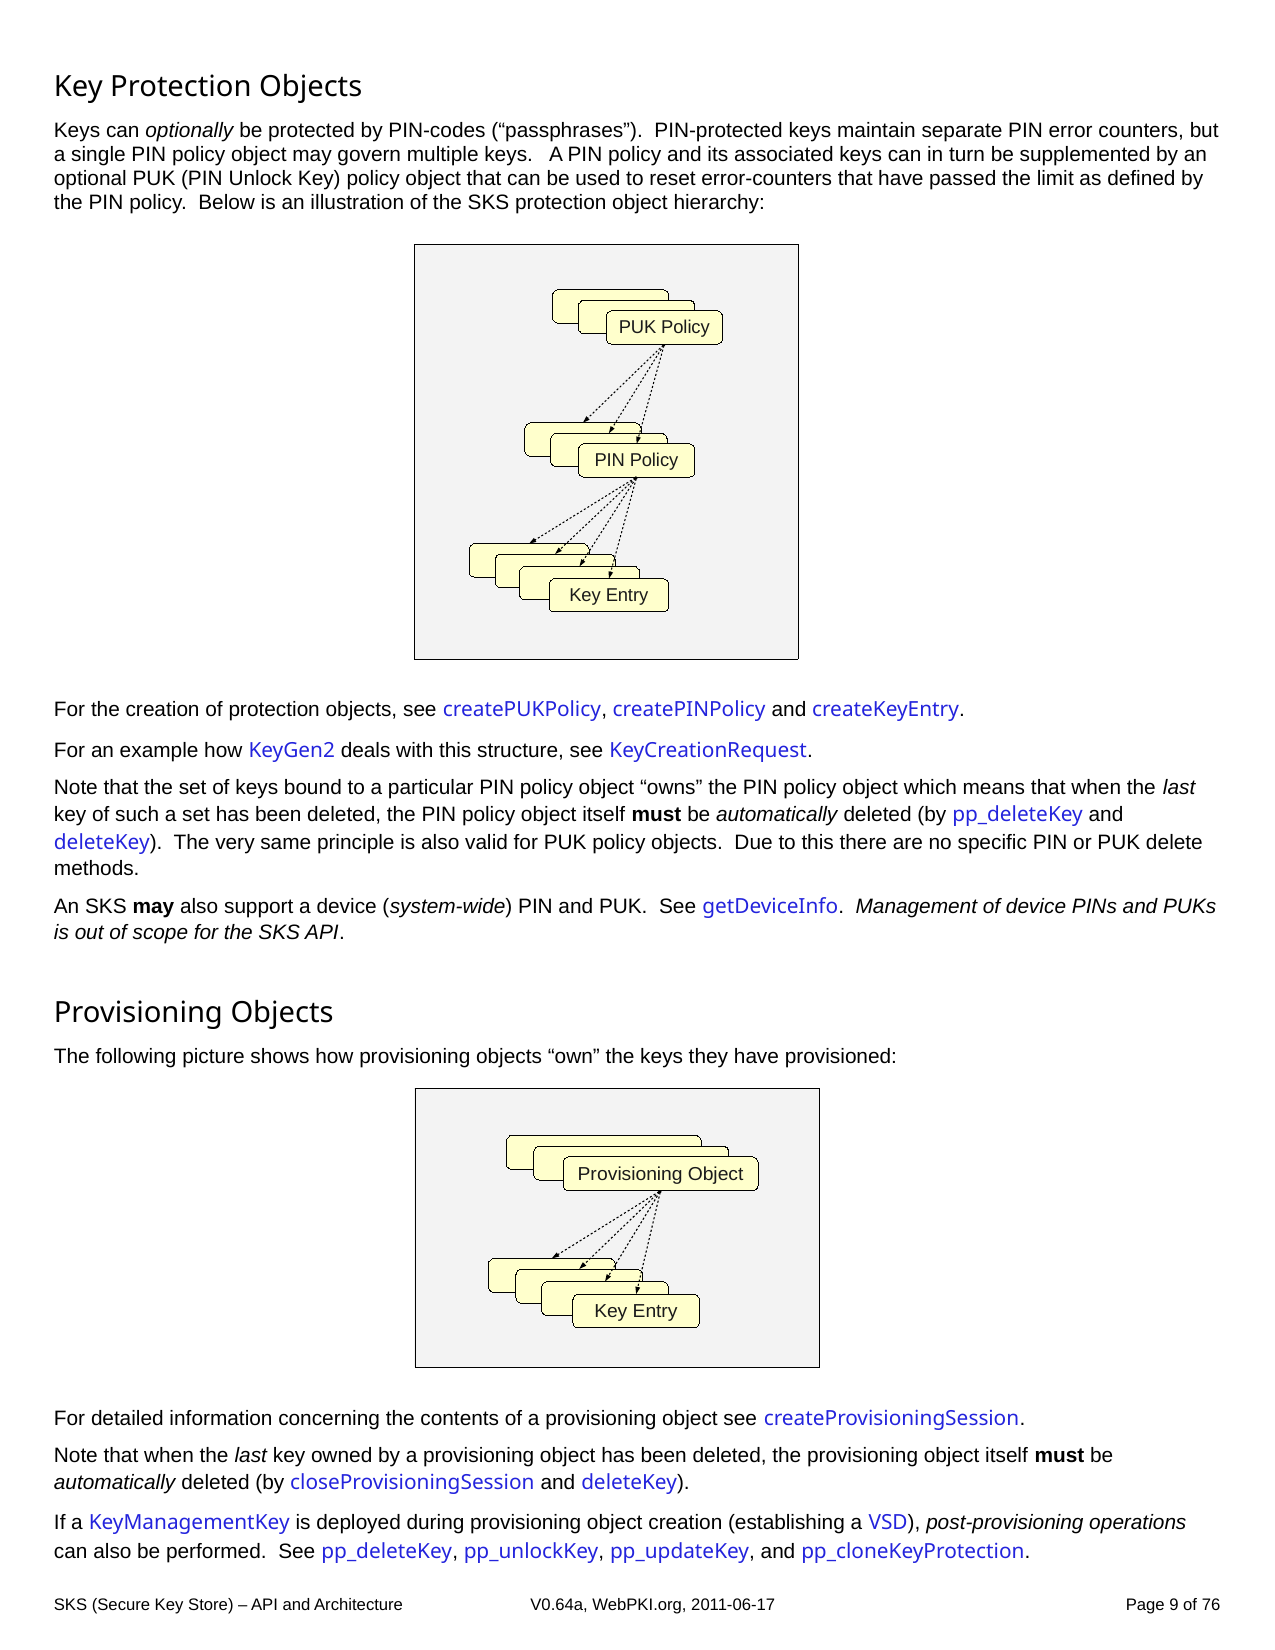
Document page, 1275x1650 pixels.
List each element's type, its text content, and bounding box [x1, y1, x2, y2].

text Note that when the last key owned by a provisioning object has been deleted, the provisioning object itself must be automatically deleted (by closeProvisioningSession and deleteKey). [54, 1443, 1221, 1496]
text For the creation of protection objects, see createPUKPolicy, createPINPolicy and createKeyEntry. [54, 694, 1221, 723]
text For an example how KeyGen2 deals with this structure, see KeyCreationRequest. [54, 735, 1221, 763]
text An SKS may also support a device (system-wide) PIN and PUK. See getDeviceInfo. Management of device PINs and PUKs is out of scope for the SKS API. [54, 892, 1221, 944]
text If a KeyManagementKey is deployed during provisioning object creation (establishing a VSD), post-provisioning operations can also be performed. See pp_deleteKey, pp_unlockKey, pp_updateKey, and pp_cloneKeyProtection. [54, 1507, 1221, 1564]
text Note that the set of keys bound to a particular PIN policy object “owns” the PIN policy object which means that when the last key of such a set has been deleted, the PIN policy object itself must be automatically deleted (by pp_deleteKey and deleteKey). The very same principle is also valid for PUK policy objects. Due to this there are no specific PIN or PUK delete methods. [54, 775, 1221, 880]
text The following picture shows how provisioning objects “own” the keys they have provisioned: [54, 1043, 1221, 1067]
subtitle Key Protection Objects [54, 66, 1221, 105]
subtitle Provisioning Objects [54, 991, 1221, 1031]
text Keys can optionally be protected by PIN-codes (“passphrases”). PIN-protected keys maintain separate PIN error counters, but a single PIN policy object may govern multiple keys. A PIN policy and its associated keys can in turn be supplemented by an optional PUK (PIN Unlock Key) policy object that can be used to reset error-counters that have passed the limit as defined by the PIN policy. Below is an illustration of the SKS protection object hierarchy: [54, 118, 1221, 214]
text For detailed information concerning the contents of a provisioning object see createProvisioningSession. [54, 1403, 1221, 1431]
